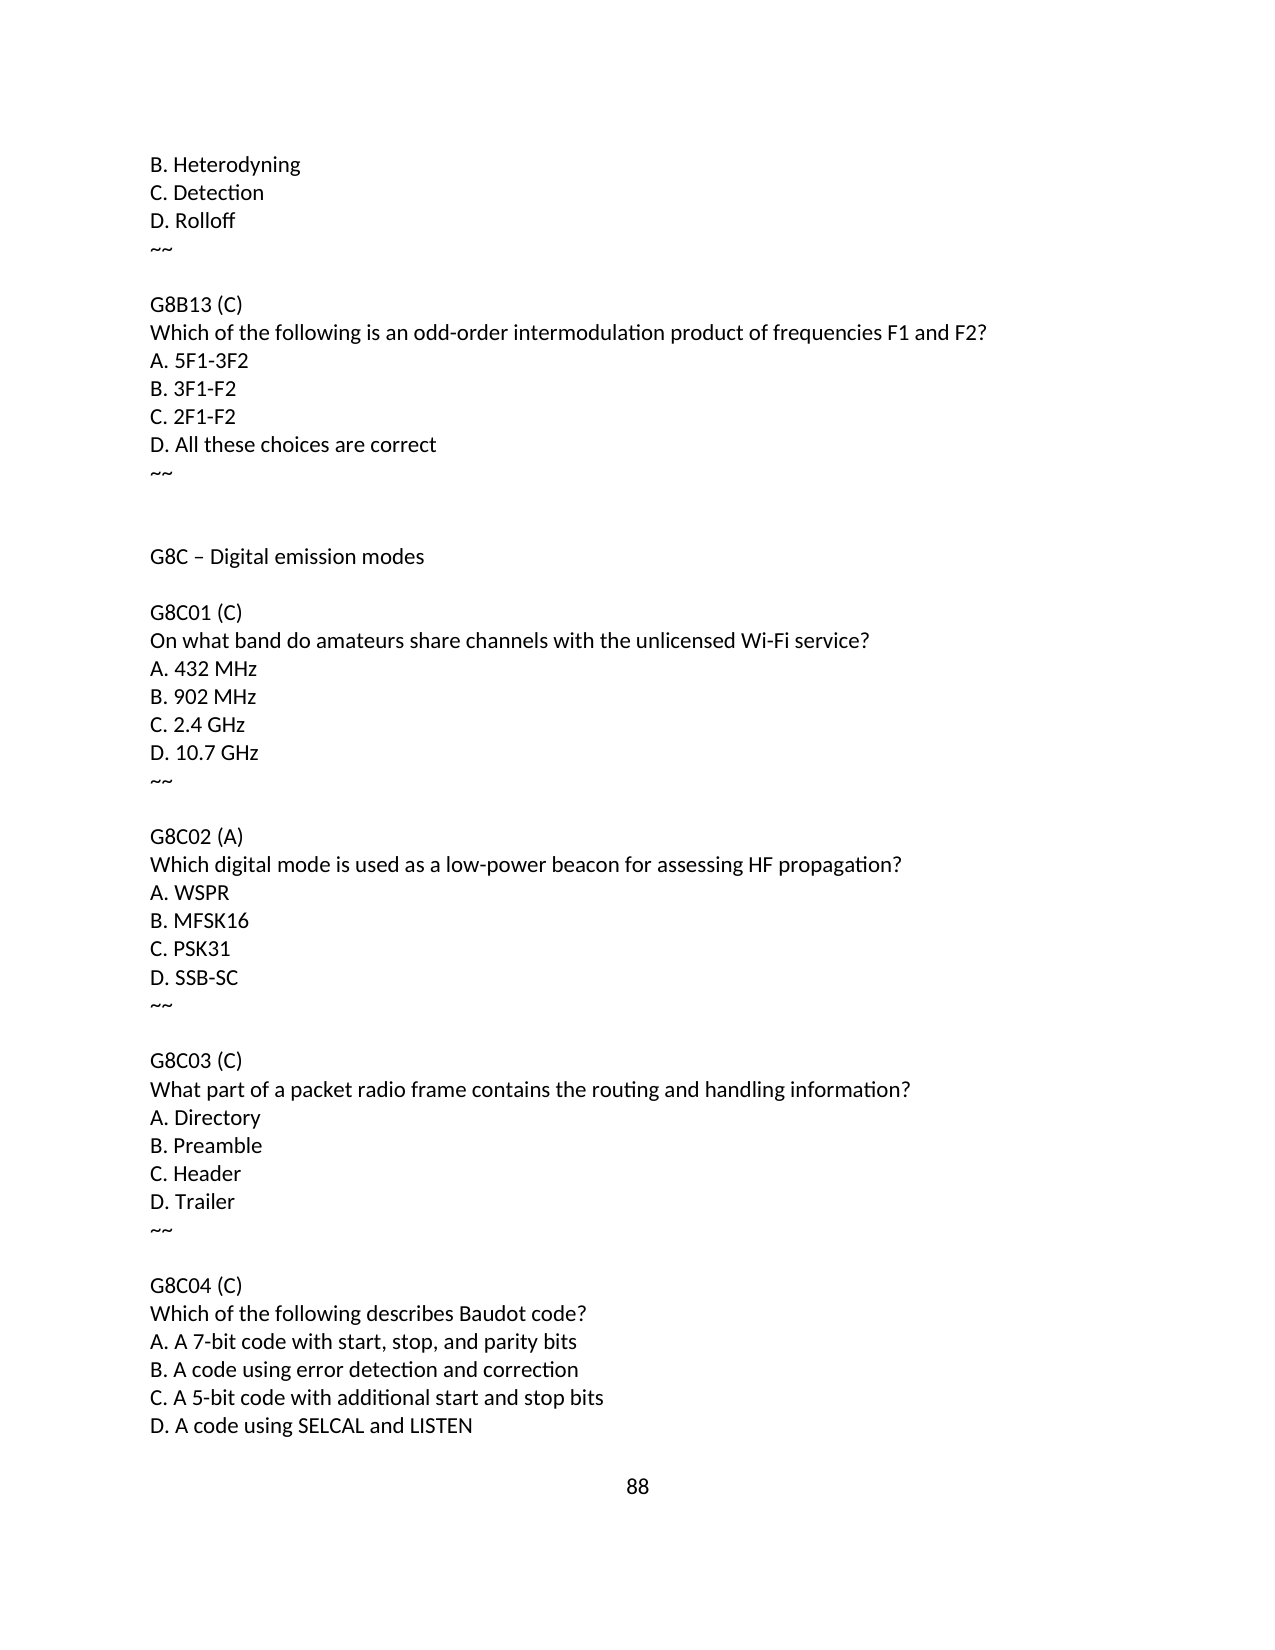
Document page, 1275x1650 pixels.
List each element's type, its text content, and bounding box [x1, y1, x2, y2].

text G8C02 (A) [150, 822, 1125, 851]
text Which of the following describes Baudot code? [150, 1299, 1125, 1327]
text G8C01 (C) [150, 598, 1125, 626]
text A. 5F1-3F2 [150, 346, 1125, 374]
text C. PSK31 [150, 934, 1125, 963]
text A. Directory [150, 1103, 1125, 1131]
text A. WSPR [150, 878, 1125, 907]
text D. Trailer [150, 1187, 1125, 1215]
text G8B13 (C) [150, 290, 1125, 318]
text ~~ [150, 458, 1125, 486]
text C. A 5-bit code with additional start and stop bits [150, 1383, 1125, 1411]
text B. MFSK16 [150, 907, 1125, 934]
text ~~ [150, 234, 1125, 262]
text G8C04 (C) [150, 1271, 1125, 1299]
text D. A code using SELCAL and LISTEN [150, 1411, 1125, 1439]
text C. 2.4 GHz [150, 710, 1125, 738]
text B. 3F1-F2 [150, 374, 1125, 402]
text D. Rolloff [150, 206, 1125, 234]
text B. 902 MHz [150, 682, 1125, 710]
text B. Preamble [150, 1131, 1125, 1159]
text B. A code using error detection and correction [150, 1355, 1125, 1383]
text A. 432 MHz [150, 654, 1125, 682]
text C. Header [150, 1159, 1125, 1187]
text D. 10.7 GHz [150, 738, 1125, 766]
text ~~ [150, 1215, 1125, 1243]
text C. 2F1-F2 [150, 402, 1125, 430]
text C. Detection [150, 178, 1125, 206]
text G8C03 (C) [150, 1047, 1125, 1075]
text ~~ [150, 766, 1125, 794]
text D. All these choices are correct [150, 430, 1125, 458]
text D. SSB-SC [150, 963, 1125, 991]
text Which digital mode is used as a low-power beacon for assessing HF propagation? [150, 851, 1125, 878]
text A. A 7-bit code with start, stop, and parity bits [150, 1327, 1125, 1355]
text B. Heterodyning [150, 150, 1125, 178]
text What part of a packet radio frame contains the routing and handling information? [150, 1075, 1125, 1103]
text ~~ [150, 991, 1125, 1019]
text Which of the following is an odd-order intermodulation product of frequencies F1 and F2? [150, 318, 1125, 346]
text On what band do amateurs share channels with the unlicensed Wi-Fi service? [150, 626, 1125, 654]
text G8C – Digital emission modes [150, 542, 1125, 570]
